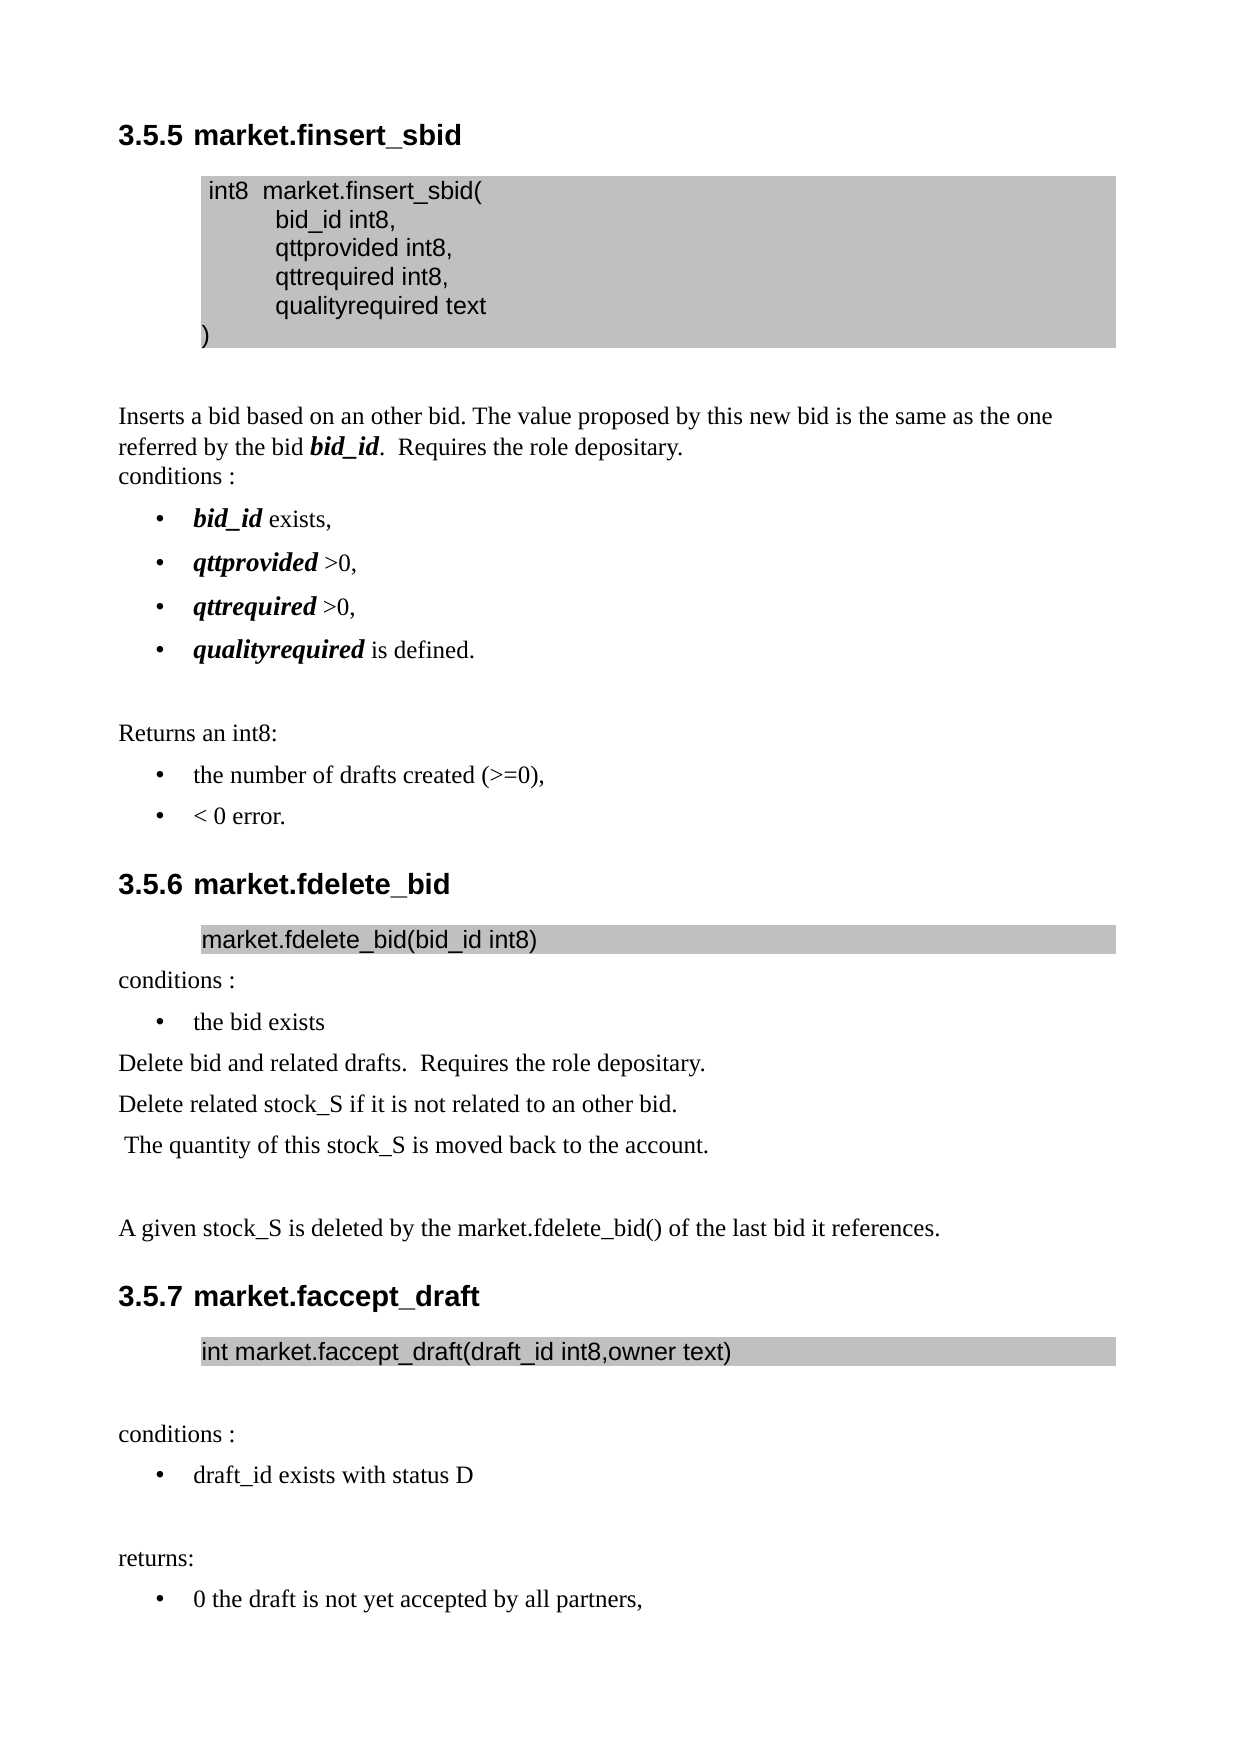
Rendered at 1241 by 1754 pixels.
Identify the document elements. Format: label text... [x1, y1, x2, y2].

subtitle market.finsert_sbid [118, 118, 1122, 152]
text int8 market.finsert_sbid( bid_id int8, qttprovided int8, qttrequired int8, qualityrequired text ) [201, 176, 1116, 348]
text int market.faccept_draft(draft_id int8,owner text) [201, 1337, 1116, 1366]
text A given stock_S is deleted by the market.fdelete_bid() of the last bid it references. [118, 1213, 1122, 1242]
list bid_id exists, [156, 503, 1122, 534]
list qualityrequired is defined. [156, 633, 1122, 665]
text conditions : [118, 461, 1122, 490]
text market.fdelete_bid(bid_id int8) [201, 925, 1116, 954]
subtitle market.faccept_draft [118, 1279, 1122, 1313]
text The quantity of this stock_S is moved back to the account. [118, 1131, 1122, 1159]
list 0 the draft is not yet accepted by all partners, [156, 1584, 1122, 1613]
text conditions : [118, 1419, 1122, 1448]
list the bid exists [156, 1007, 1122, 1036]
text Inserts a bid based on an other bid. The value proposed by this new bid is the same as the one referred by the bid bid_id. Requires the role depositary. [118, 401, 1122, 461]
text Delete bid and related drafts. Requires the role depositary. [118, 1048, 1122, 1077]
list qttrequired >0, [156, 590, 1122, 621]
subtitle market.fdelete_bid [118, 867, 1122, 901]
list the number of drafts created (>=0), [156, 760, 1122, 788]
text returns: [118, 1543, 1122, 1571]
text Returns an int8: [118, 718, 1122, 747]
list < 0 error. [156, 801, 1122, 830]
text conditions : [118, 966, 1122, 994]
text Delete related stock_S if it is not related to an other bid. [118, 1089, 1122, 1118]
list qttprovided >0, [156, 546, 1122, 577]
list draft_id exists with status D [156, 1460, 1122, 1489]
